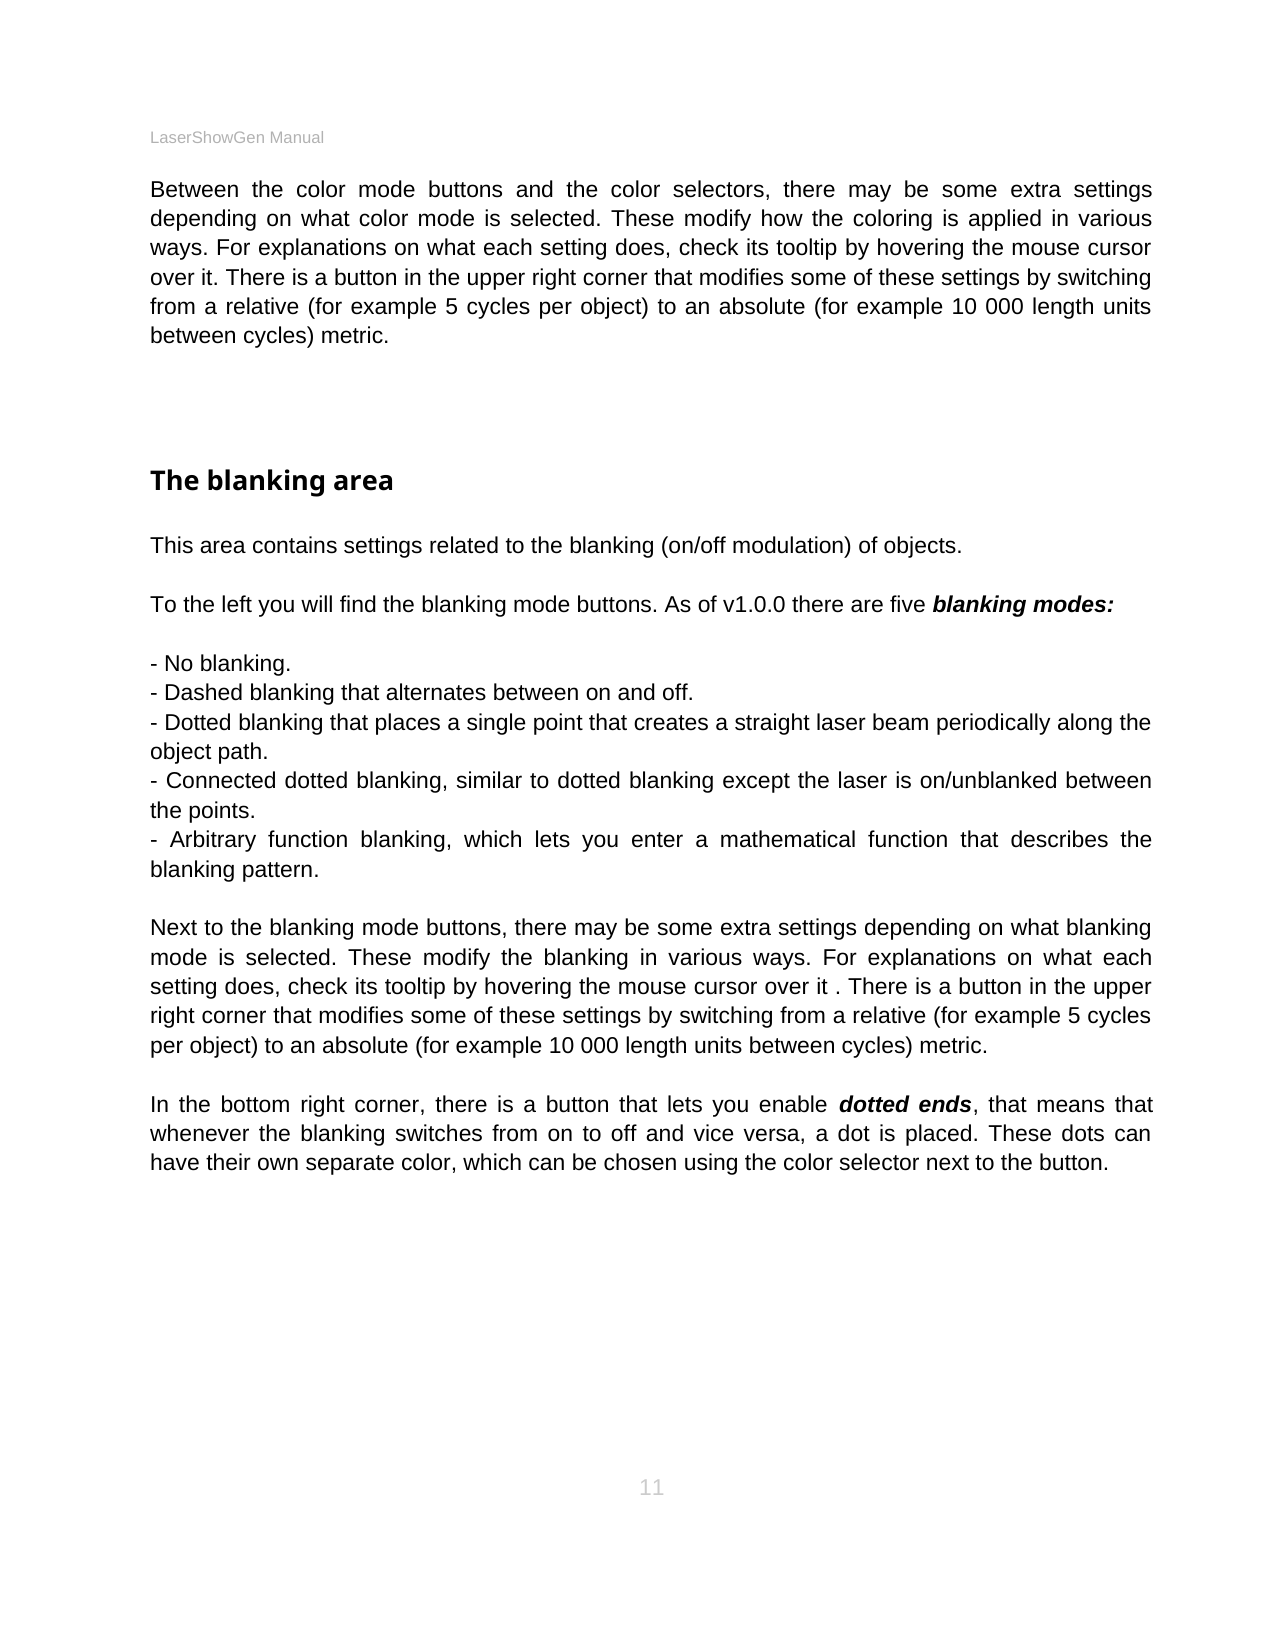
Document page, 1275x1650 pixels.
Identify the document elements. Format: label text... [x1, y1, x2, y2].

text - No blanking. [150, 651, 1153, 676]
text Next to the blanking mode buttons, there may be some extra settings depending on what blanking mode is selected. These modify the blanking in various ways. For explanations on what each setting does, check its tooltip by hovering the mouse cursor over it . There is a button in the upper right corner that modifies some of these settings by switching from a relative (for example 5 cycles per object) to an absolute (for example 10 000 length units between cycles) metric. [150, 915, 1153, 1058]
text - Connected dotted blanking, similar to dotted blanking except the laser is on/unblanked between the points. [150, 768, 1153, 823]
text - Arbitrary function blanking, which lets you enter a mathematical function that describes the blanking pattern. [150, 827, 1153, 882]
text - Dashed blanking that alternates between on and off. [150, 680, 1153, 706]
text In the bottom right corner, there is a button that lets you enable dotted ends, that means that whenever the blanking switches from on to off and vice versa, a dot is placed. These dots can have their own separate color, which can be chosen using the color selector next to the button. [150, 1091, 1153, 1176]
text This area contains settings related to the blanking (on/off modulation) of objects. [150, 533, 1153, 559]
text Between the color mode buttons and the color selectors, there may be some extra settings depending on what color mode is selected. These modify how the coloring is applied in various ways. For explanations on what each setting does, check its tooltip by hovering the mouse cursor over it. There is a button in the upper right corner that modifies some of these settings by switching from a relative (for example 5 cycles per object) to an absolute (for example 10 000 length units between cycles) metric. [150, 176, 1153, 349]
text To the left you will find the blanking mode buttons. As of v1.0.0 there are five blanking modes: [150, 592, 1153, 618]
text - Dotted blanking that places a single point that creates a straight laser beam periodically along the object path. [150, 709, 1153, 764]
subtitle The blanking area [150, 461, 1153, 498]
